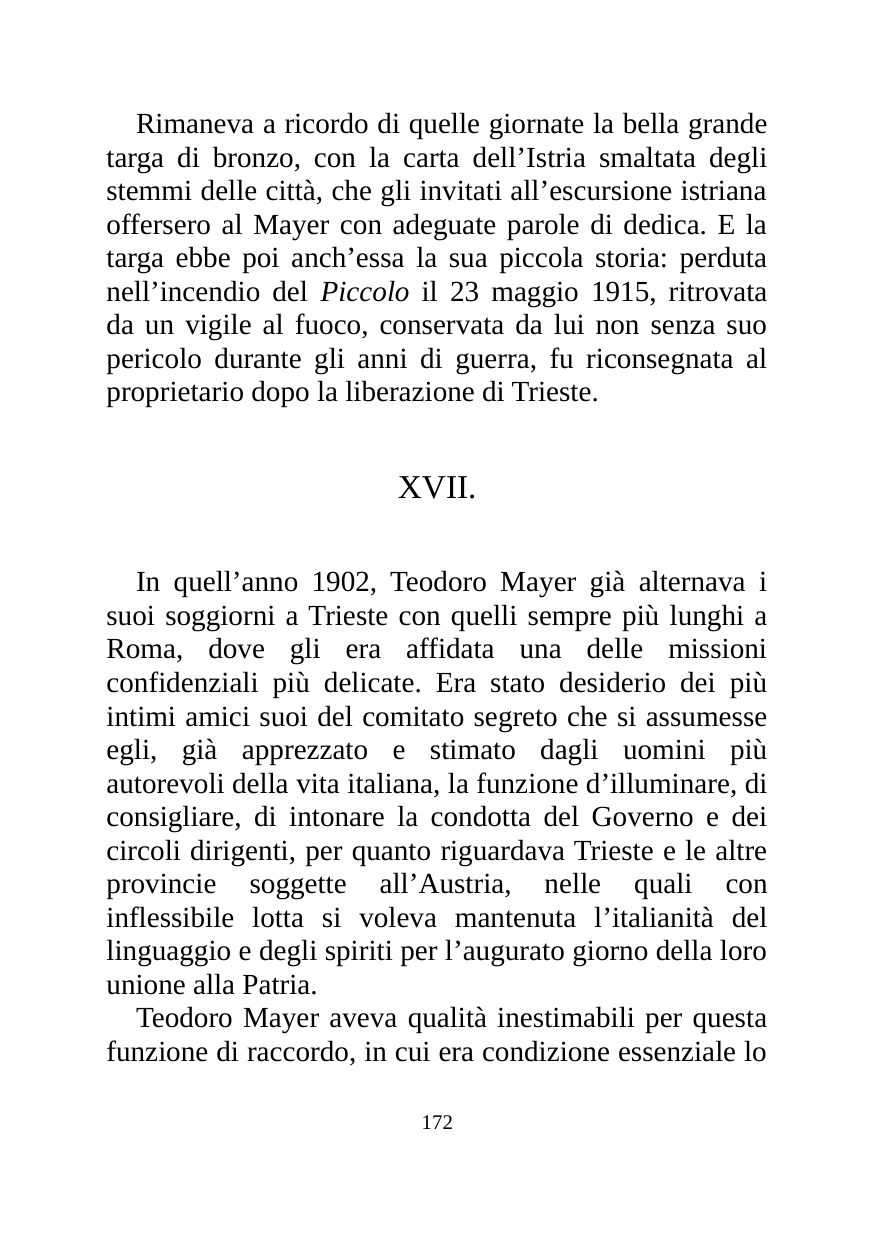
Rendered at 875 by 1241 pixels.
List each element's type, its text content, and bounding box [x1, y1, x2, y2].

text Rimaneva a ricordo di quelle giornate la bella grande targa di bronzo, con la carta dell’Istria smaltata degli stemmi delle città, che gli invitati all’escursione istriana offersero al Mayer con adeguate parole di dedica. E la targa ebbe poi anch’essa la sua piccola storia: perduta nell’incendio del Piccolo il 23 maggio 1915, ritrovata da un vigile al fuoco, conservata da lui non senza suo pericolo durante gli anni di guerra, fu riconsegnata al proprietario dopo la liberazione di Trieste. [106, 106, 768, 408]
text Teodoro Mayer aveva qualità inestimabili per questa funzione di raccordo, in cui era condizione essenziale lo [106, 1001, 768, 1068]
text In quell’anno 1902, Teodoro Mayer già alternava i suoi soggiorni a Trieste con quelli sempre più lunghi a Roma, dove gli era affidata una delle missioni confidenziali più delicate. Era stato desiderio dei più intimi amici suoi del comitato segreto che si assumesse egli, già apprezzato e stimato dagli uomini più autorevoli della vita italiana, la funzione d’illuminare, di consigliare, di intonare la condotta del Governo e dei circoli dirigenti, per quanto riguardava Trieste e le altre provincie soggette all’Austria, nelle quali con inflessibile lotta si voleva mantenuta l’italianità del linguaggio e degli spiriti per l’augurato giorno della loro unione alla Patria. [106, 564, 768, 1001]
subtitle XVII. [106, 467, 768, 506]
